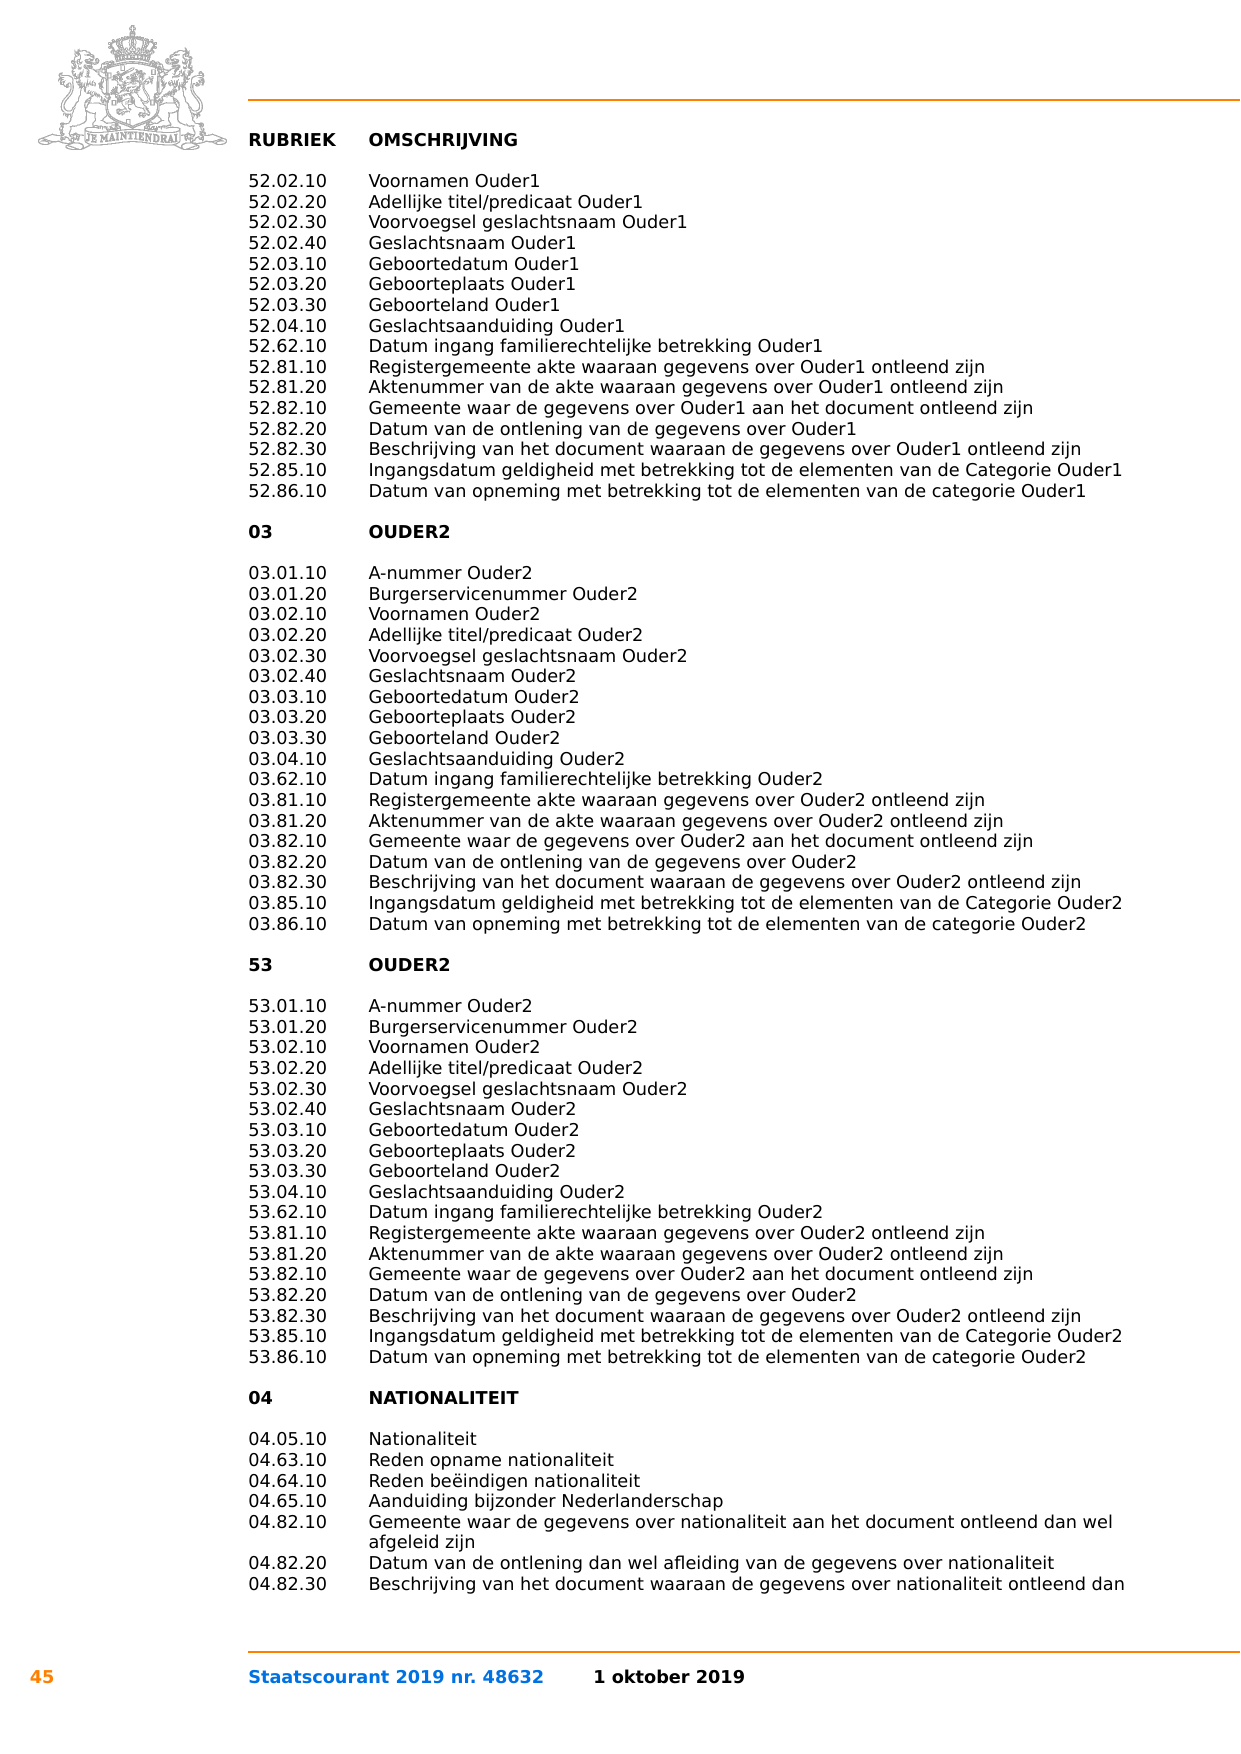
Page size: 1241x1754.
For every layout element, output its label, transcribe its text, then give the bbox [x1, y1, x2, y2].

table_cell Adellijke titel/predicaat Ouder1 [363, 192, 1163, 212]
table_cell Beschrijving van het document waaraan de gegevens over Ouder1 ontleend zijn [363, 439, 1163, 460]
table_cell Geboorteland Ouder1 [363, 295, 1163, 316]
table_cell 53.02.30 [248, 1079, 362, 1099]
table_cell 03.81.10 [248, 790, 362, 811]
table_cell 52.02.30 [248, 213, 362, 233]
table_cell Datum van de ontlening van de gegevens over Ouder1 [363, 419, 1163, 439]
table_cell Geboorteland Ouder2 [363, 728, 1163, 749]
table_cell 53.01.20 [248, 1017, 362, 1037]
table_cell Registergemeente akte waaraan gegevens over Ouder2 ontleend zijn [363, 790, 1163, 811]
table_cell Datum van opneming met betrekking tot de elementen van de categorie Ouder2 [363, 1347, 1163, 1367]
table_cell 03.02.10 [248, 604, 362, 625]
table_cell Voornamen Ouder1 [363, 171, 1163, 192]
table_cell Gemeente waar de gegevens over Ouder2 aan het document ontleend zijn [363, 831, 1163, 852]
table_cell Reden beëindigen nationaliteit [363, 1471, 1163, 1491]
table_cell [248, 1409, 362, 1429]
table_cell 53.03.10 [248, 1120, 362, 1141]
table_cell Geboortedatum Ouder2 [363, 1120, 1163, 1141]
table_cell 03.81.20 [248, 811, 362, 831]
table_cell 52.81.20 [248, 378, 362, 398]
table_cell Aktenummer van de akte waaraan gegevens over Ouder2 ontleend zijn [363, 811, 1163, 831]
table_cell Geboorteland Ouder2 [363, 1161, 1163, 1182]
table_cell 03.02.20 [248, 625, 362, 646]
table_cell Voorvoegsel geslachtsnaam Ouder1 [363, 213, 1163, 233]
table_cell Datum ingang familierechtelijke betrekking Ouder2 [363, 1203, 1163, 1223]
table_cell 52.02.20 [248, 192, 362, 212]
table_cell 52.81.10 [248, 357, 362, 377]
table_cell Beschrijving van het document waaraan de gegevens over nationaliteit ontleend dan [363, 1574, 1163, 1594]
table_cell 03.82.10 [248, 831, 362, 852]
table_cell 52.03.30 [248, 295, 362, 316]
table_cell Burgerservicenummer Ouder2 [363, 1017, 1163, 1037]
table_cell Registergemeente akte waaraan gegevens over Ouder2 ontleend zijn [363, 1223, 1163, 1244]
table_cell OUDER2 [363, 522, 1163, 542]
table_cell [248, 151, 362, 171]
table_cell [363, 543, 1163, 563]
table_cell Reden opname nationaliteit [363, 1450, 1163, 1471]
table_cell 04.63.10 [248, 1450, 362, 1471]
table_cell Geslachtsaanduiding Ouder1 [363, 316, 1163, 336]
table_cell NATIONALITEIT [363, 1388, 1163, 1409]
table_cell 03.03.20 [248, 708, 362, 728]
table_cell 04.64.10 [248, 1471, 362, 1491]
table_cell 53.04.10 [248, 1182, 362, 1202]
table_cell 53.86.10 [248, 1347, 362, 1367]
table_cell 03.02.30 [248, 646, 362, 666]
table_cell Geslachtsnaam Ouder2 [363, 666, 1163, 687]
table_cell 52.03.10 [248, 254, 362, 274]
table_cell 53 [248, 955, 362, 976]
table_cell 52.82.30 [248, 439, 362, 460]
table_cell 52.82.20 [248, 419, 362, 439]
table_cell 52.04.10 [248, 316, 362, 336]
table_cell 03.03.30 [248, 728, 362, 749]
table_cell [363, 501, 1163, 522]
table_cell Aktenummer van de akte waaraan gegevens over Ouder2 ontleend zijn [363, 1244, 1163, 1264]
table_cell Datum van de ontlening dan wel afleiding van de gegevens over nationaliteit [363, 1553, 1163, 1574]
table_cell 53.81.20 [248, 1244, 362, 1264]
table_cell Geslachtsnaam Ouder1 [363, 233, 1163, 254]
table_cell 04.82.20 [248, 1553, 362, 1574]
table_cell 53.02.20 [248, 1058, 362, 1079]
table_cell 53.81.10 [248, 1223, 362, 1244]
table_cell Geslachtsaanduiding Ouder2 [363, 749, 1163, 769]
table_cell Geslachtsaanduiding Ouder2 [363, 1182, 1163, 1202]
table_cell Aanduiding bijzonder Nederlanderschap [363, 1491, 1163, 1512]
table_cell 52.03.20 [248, 274, 362, 295]
table_cell 52.82.10 [248, 398, 362, 419]
table_cell Beschrijving van het document waaraan de gegevens over Ouder2 ontleend zijn [363, 873, 1163, 893]
table_cell [248, 976, 362, 996]
table_cell [363, 934, 1163, 955]
table_header OMSCHRIJVING [363, 130, 1163, 151]
table_cell 53.02.40 [248, 1099, 362, 1120]
table_cell [248, 934, 362, 955]
table_cell A-nummer Ouder2 [363, 563, 1163, 584]
table_cell OUDER2 [363, 955, 1163, 976]
table_header RUBRIEK [248, 130, 362, 151]
table_cell Gemeente waar de gegevens over Ouder1 aan het document ontleend zijn [363, 398, 1163, 419]
table_cell Ingangsdatum geldigheid met betrekking tot de elementen van de Categorie Ouder2 [363, 1326, 1163, 1347]
table_cell Ingangsdatum geldigheid met betrekking tot de elementen van de Categorie Ouder1 [363, 460, 1163, 481]
table_cell [248, 501, 362, 522]
table_cell 03.86.10 [248, 914, 362, 934]
table_cell 53.82.30 [248, 1306, 362, 1326]
table_cell 53.03.30 [248, 1161, 362, 1182]
table_cell 52.62.10 [248, 336, 362, 357]
table_cell Gemeente waar de gegevens over nationaliteit aan het document ontleend dan wel afgeleid zijn [363, 1512, 1163, 1553]
table_cell 04.05.10 [248, 1429, 362, 1450]
table_cell 03.03.10 [248, 687, 362, 707]
table_cell 03.62.10 [248, 769, 362, 790]
table_cell 52.85.10 [248, 460, 362, 481]
table_cell Datum van opneming met betrekking tot de elementen van de categorie Ouder2 [363, 914, 1163, 934]
table_cell 03.82.20 [248, 852, 362, 872]
table_cell [363, 1368, 1163, 1388]
table_cell 52.02.40 [248, 233, 362, 254]
table_cell 04.65.10 [248, 1491, 362, 1512]
table_cell [363, 1409, 1163, 1429]
table_cell Voornamen Ouder2 [363, 604, 1163, 625]
table_cell 03.01.20 [248, 584, 362, 604]
table_cell Adellijke titel/predicaat Ouder2 [363, 625, 1163, 646]
table_cell Geboortedatum Ouder1 [363, 254, 1163, 274]
table_cell 53.03.20 [248, 1141, 362, 1161]
table_cell 53.82.10 [248, 1264, 362, 1285]
table_cell Datum ingang familierechtelijke betrekking Ouder2 [363, 769, 1163, 790]
table_cell 04 [248, 1388, 362, 1409]
table_cell Datum ingang familierechtelijke betrekking Ouder1 [363, 336, 1163, 357]
table_cell Voorvoegsel geslachtsnaam Ouder2 [363, 646, 1163, 666]
table_cell [363, 976, 1163, 996]
table_cell 03.01.10 [248, 563, 362, 584]
table_cell 53.01.10 [248, 996, 362, 1017]
table_cell Nationaliteit [363, 1429, 1163, 1450]
table_cell Datum van opneming met betrekking tot de elementen van de categorie Ouder1 [363, 481, 1163, 501]
table_cell Registergemeente akte waaraan gegevens over Ouder1 ontleend zijn [363, 357, 1163, 377]
table_cell Geboorteplaats Ouder2 [363, 1141, 1163, 1161]
table_cell 53.82.20 [248, 1285, 362, 1306]
table_cell 52.86.10 [248, 481, 362, 501]
table_cell 53.62.10 [248, 1203, 362, 1223]
table_cell [363, 151, 1163, 171]
table_cell Aktenummer van de akte waaraan gegevens over Ouder1 ontleend zijn [363, 378, 1163, 398]
table_cell 03.82.30 [248, 873, 362, 893]
table_cell 03.85.10 [248, 893, 362, 914]
table_cell 53.02.10 [248, 1038, 362, 1058]
table_cell Datum van de ontlening van de gegevens over Ouder2 [363, 852, 1163, 872]
table_cell 03.02.40 [248, 666, 362, 687]
table_cell Geboortedatum Ouder2 [363, 687, 1163, 707]
picture [38, 25, 227, 150]
table_cell [248, 543, 362, 563]
table_cell Burgerservicenummer Ouder2 [363, 584, 1163, 604]
table_cell Geslachtsnaam Ouder2 [363, 1099, 1163, 1120]
table_cell 03.04.10 [248, 749, 362, 769]
table_cell 04.82.10 [248, 1512, 362, 1553]
table_cell [248, 1368, 362, 1388]
table_cell Voorvoegsel geslachtsnaam Ouder2 [363, 1079, 1163, 1099]
table_cell Datum van de ontlening van de gegevens over Ouder2 [363, 1285, 1163, 1306]
table_cell Beschrijving van het document waaraan de gegevens over Ouder2 ontleend zijn [363, 1306, 1163, 1326]
table_cell 04.82.30 [248, 1574, 362, 1594]
table_cell Adellijke titel/predicaat Ouder2 [363, 1058, 1163, 1079]
table_cell Voornamen Ouder2 [363, 1038, 1163, 1058]
table_cell 52.02.10 [248, 171, 362, 192]
table_cell 53.85.10 [248, 1326, 362, 1347]
table_cell Gemeente waar de gegevens over Ouder2 aan het document ontleend zijn [363, 1264, 1163, 1285]
table_cell Geboorteplaats Ouder2 [363, 708, 1163, 728]
table_cell 03 [248, 522, 362, 542]
table_cell Ingangsdatum geldigheid met betrekking tot de elementen van de Categorie Ouder2 [363, 893, 1163, 914]
table_cell A-nummer Ouder2 [363, 996, 1163, 1017]
table_cell Geboorteplaats Ouder1 [363, 274, 1163, 295]
